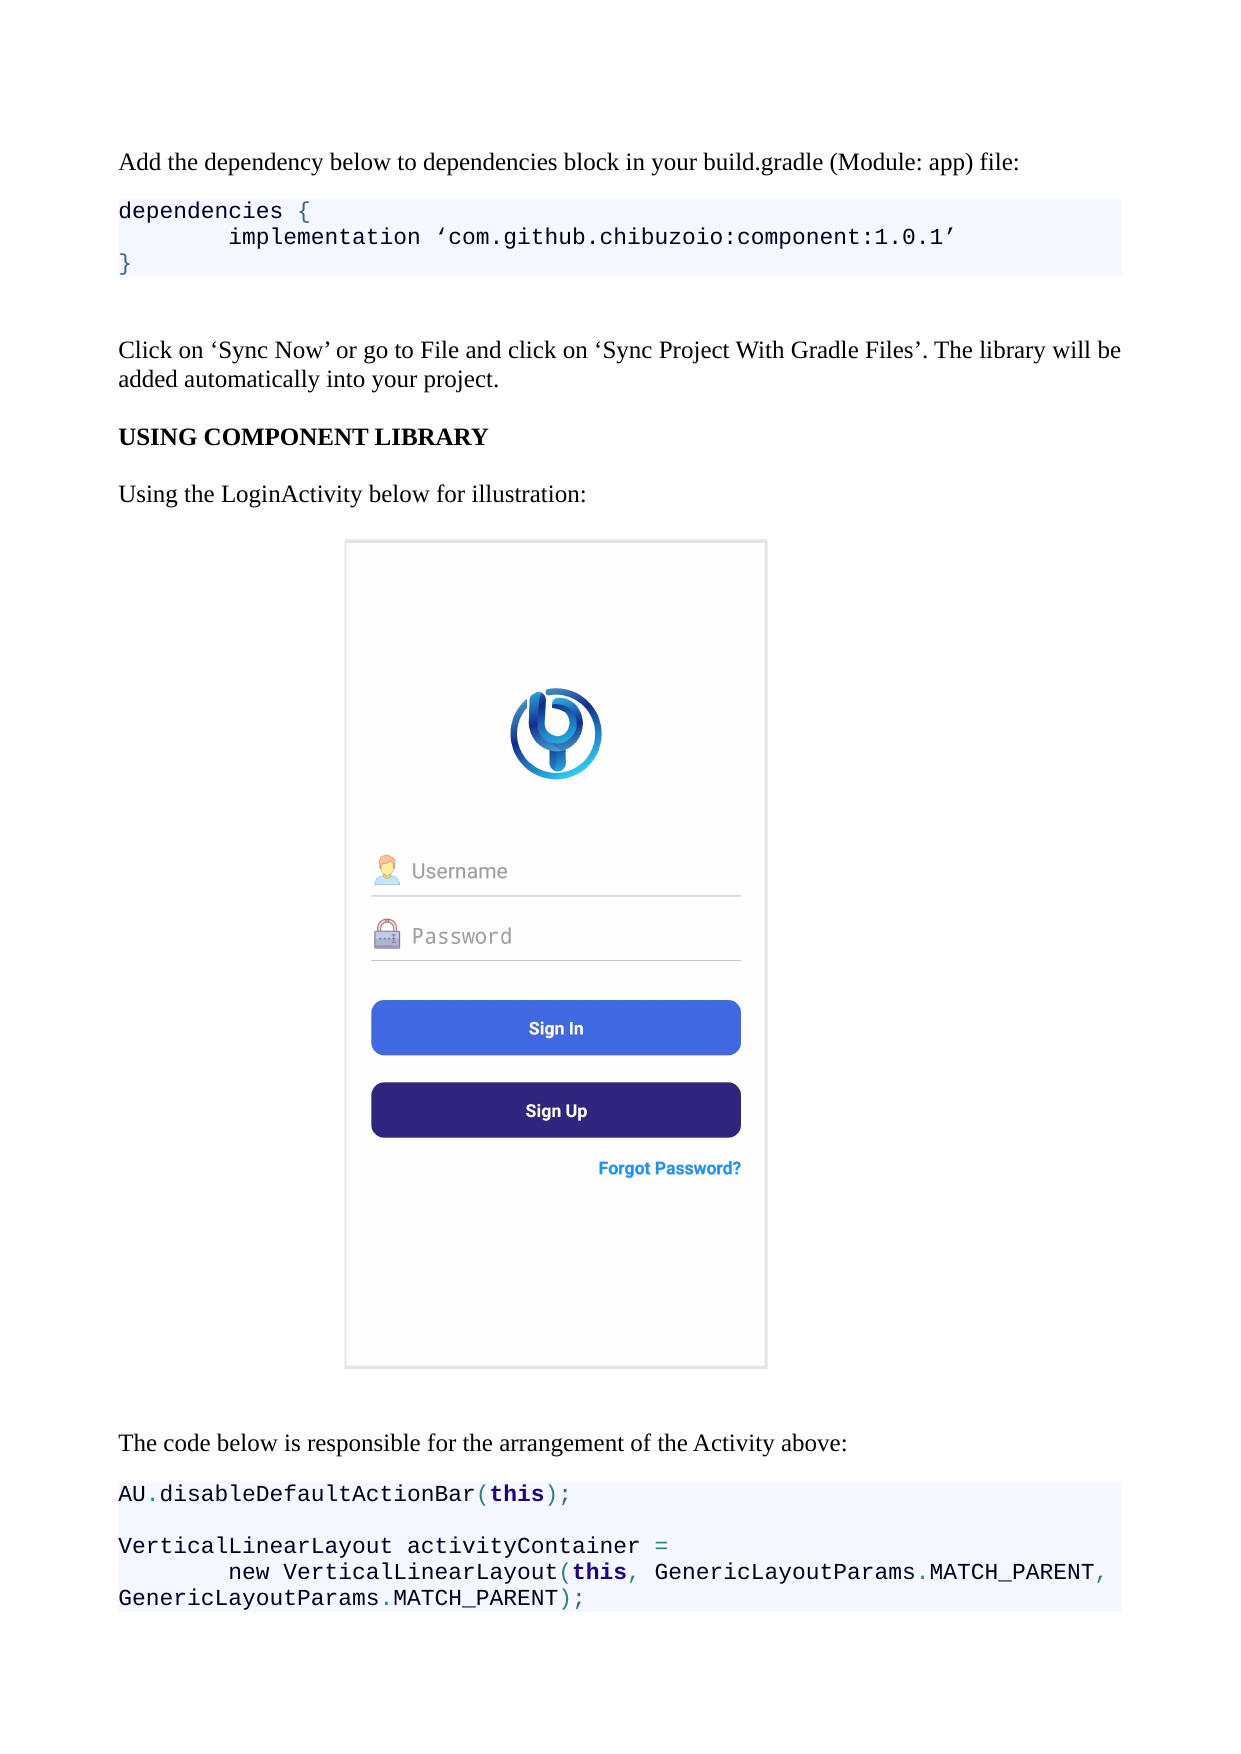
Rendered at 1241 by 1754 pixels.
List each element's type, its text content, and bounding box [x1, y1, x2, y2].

text The code below is responsible for the arrangement of the Activity above: [118, 1428, 1122, 1457]
text VerticalLinearLayout activityContainer = [118, 1534, 1122, 1560]
text Click on ‘Sync Now’ or go to File and click on ‘Sync Project With Gradle Files’. The library will be added automatically into your project. [118, 335, 1122, 393]
picture [344, 538, 768, 1369]
text AU.disableDefaultActionBar(this); [118, 1482, 1122, 1508]
text implementation ‘com.github.chibuzoio:component:1.0.1’ [118, 225, 1122, 251]
text USING COMPONENT LIBRARY [118, 422, 1122, 450]
text dependencies { [118, 199, 1122, 225]
text Using the LoginActivity below for illustration: [118, 479, 1122, 508]
text } [118, 251, 1122, 277]
text new VerticalLinearLayout(this, GenericLayoutParams.MATCH_PARENT, GenericLayoutParams.MATCH_PARENT); [118, 1560, 1122, 1612]
text Add the dependency below to dependencies block in your build.gradle (Module: app) file: [118, 147, 1122, 176]
